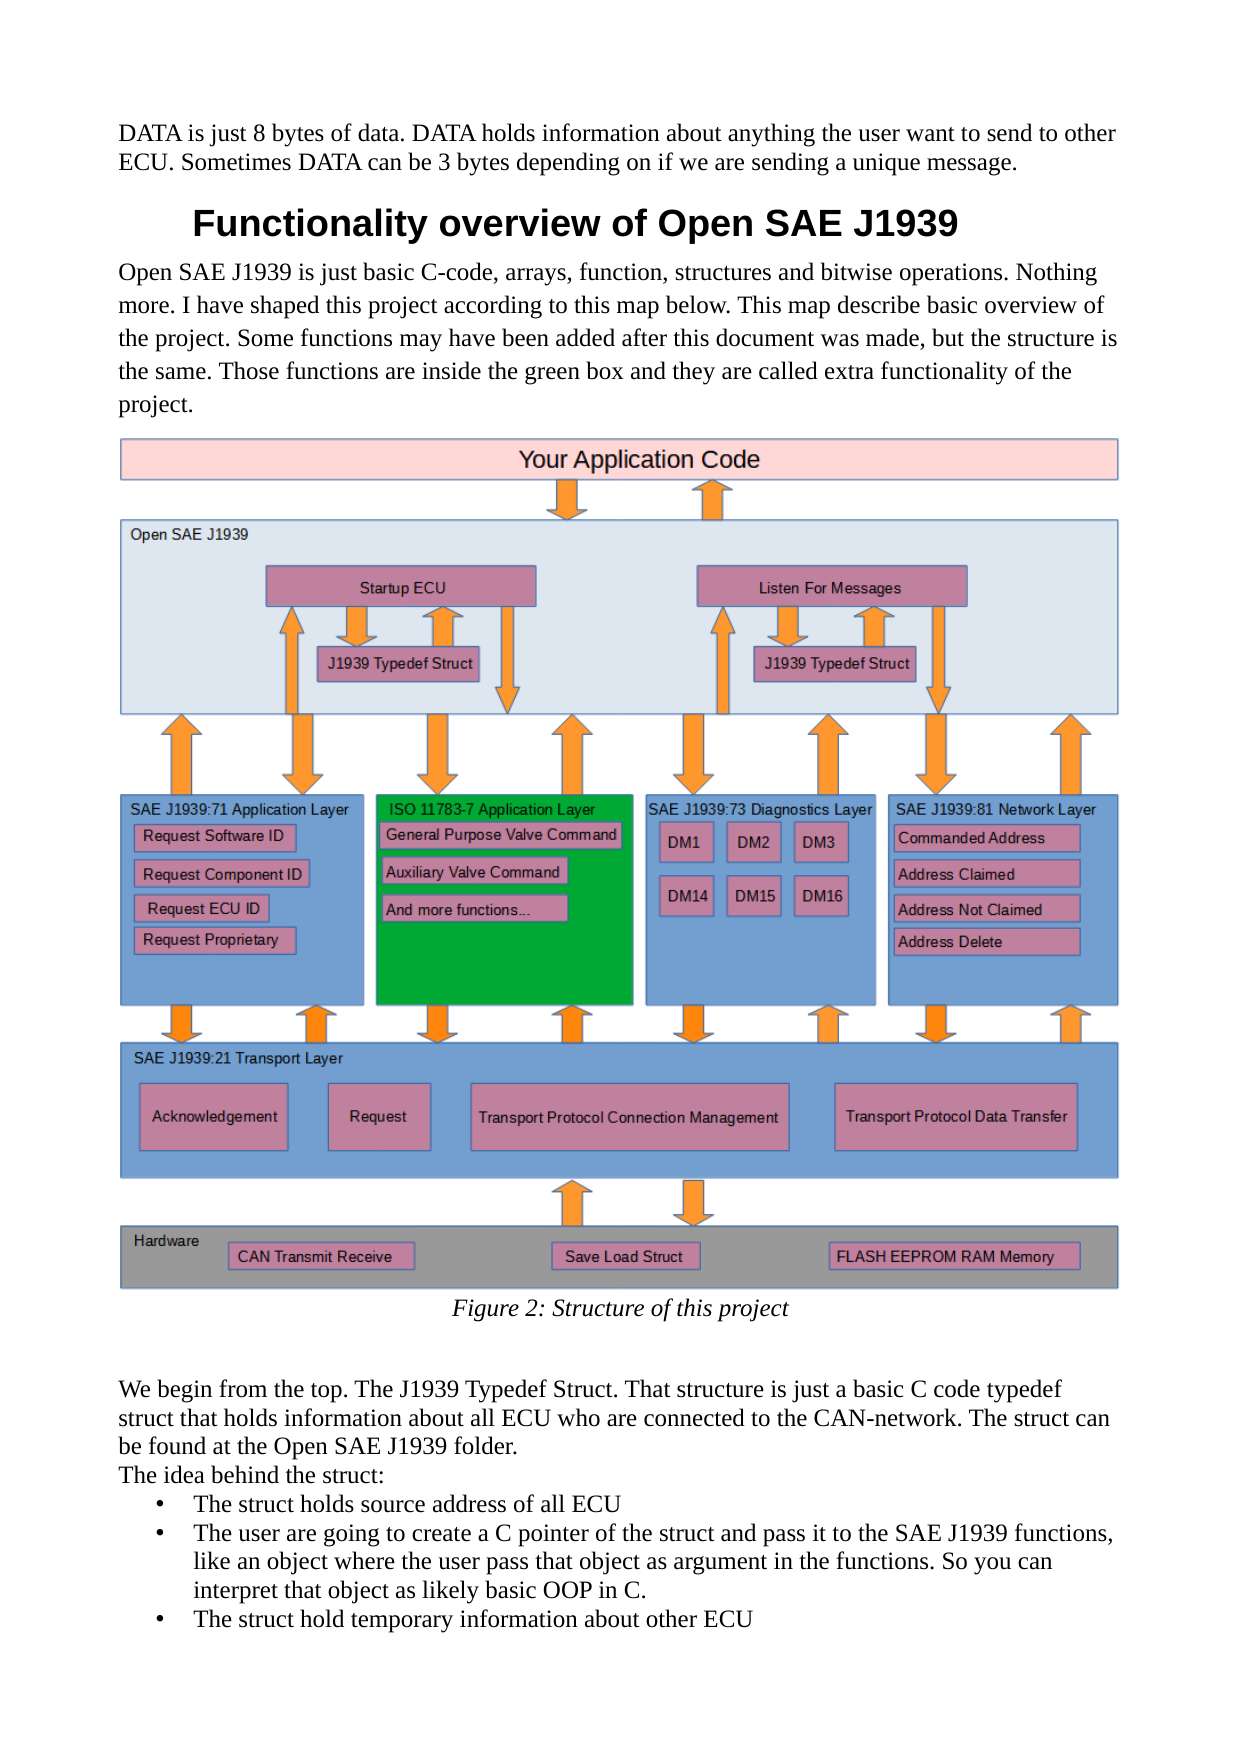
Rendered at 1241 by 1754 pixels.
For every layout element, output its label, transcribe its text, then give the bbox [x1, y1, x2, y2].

subtitle Functionality overview of Open SAE J1939 [118, 201, 1122, 244]
list The struct hold temporary information about other ECU [156, 1604, 1122, 1633]
text The idea behind the struct: [118, 1460, 1122, 1489]
text Figure 2: Structure of this project [118, 1294, 1122, 1322]
text DATA is just 8 bytes of data. DATA holds information about anything the user want to send to other ECU. Sometimes DATA can be 3 bytes depending on if we are sending a unique message. [118, 118, 1122, 176]
list The user are going to create a C pointer of the struct and pass it to the SAE J1939 functions, like an object where the user pass that object as argument in the functions. So you can interpret that object as likely basic OOP in C. [156, 1518, 1122, 1604]
text Open SAE J1939 is just basic C-code, arrays, function, structures and bitwise operations. Nothing more. I have shaped this project according to this map below. This map describe basic overview of the project. Some functions may have been added after this document was made, but the structure is the same. Those functions are inside the green box and they are called extra functionality of the project. [118, 257, 1122, 418]
text We begin from the top. The J1939 Typedef Struct. That structure is just a basic C code typedef struct that holds information about all ECU who are connected to the CAN-network. The struct can be found at the Open SAE J1939 folder. [118, 1374, 1122, 1460]
picture [118, 436, 1123, 1294]
list The struct holds source address of all ECU [156, 1489, 1122, 1518]
